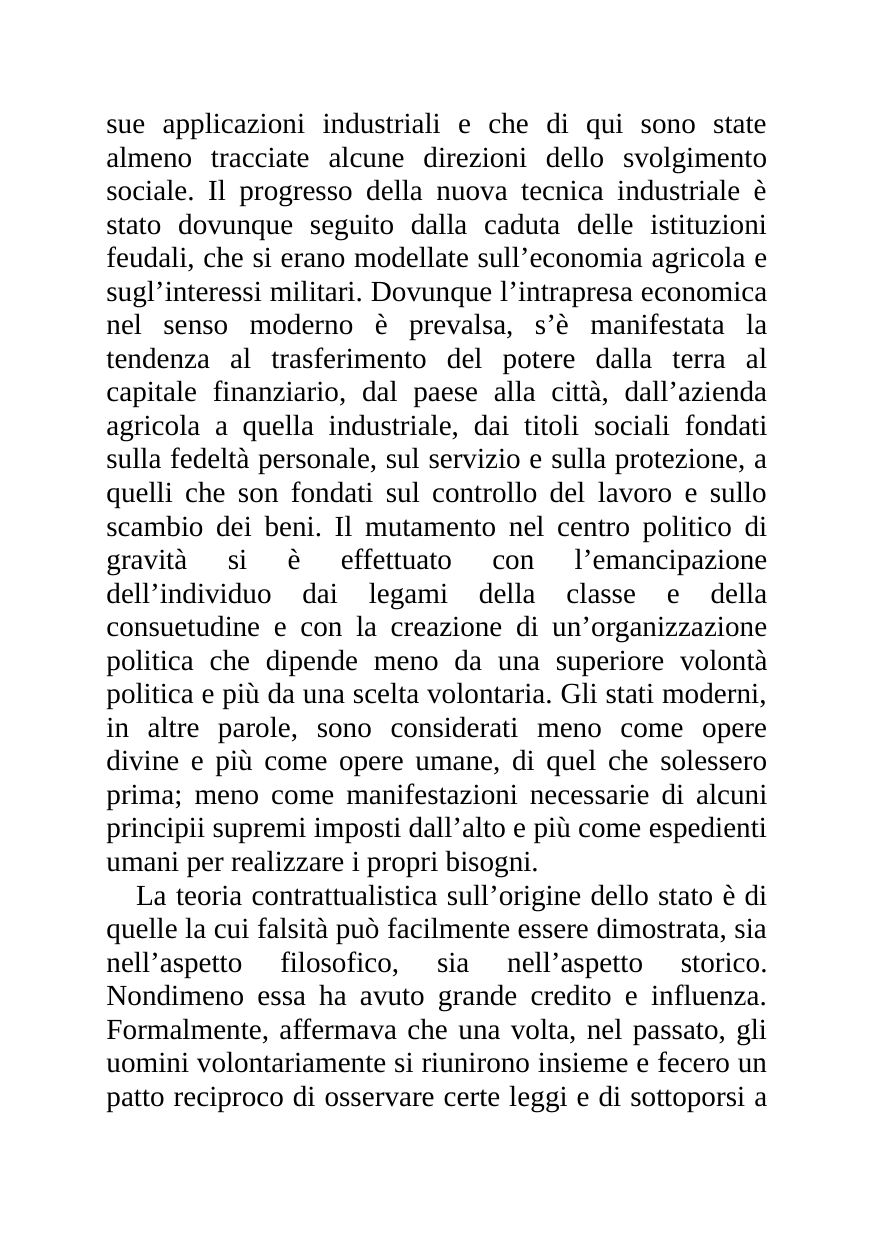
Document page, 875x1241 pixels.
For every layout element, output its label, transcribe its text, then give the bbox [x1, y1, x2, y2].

text sue applicazioni industriali e che di qui sono state almeno tracciate alcune direzioni dello svolgimento sociale. Il progresso della nuova tecnica industriale è stato dovunque seguito dalla caduta delle istituzioni feudali, che si erano modellate sull’economia agricola e sugl’interessi militari. Dovunque l’intrapresa economica nel senso moderno è prevalsa, s’è manifestata la tendenza al trasferimento del potere dalla terra al capitale finanziario, dal paese alla città, dall’azienda agricola a quella industriale, dai titoli sociali fondati sulla fedeltà personale, sul servizio e sulla protezione, a quelli che son fondati sul controllo del lavoro e sullo scambio dei beni. Il mutamento nel centro politico di gravità si è effettuato con l’emancipazione dell’individuo dai legami della classe e della consuetudine e con la creazione di un’organizzazione politica che dipende meno da una superiore volontà politica e più da una scelta volontaria. Gli stati moderni, in altre parole, sono considerati meno come opere divine e più come opere umane, di quel che solessero prima; meno come manifestazioni necessarie di alcuni principii supremi imposti dall’alto e più come espedienti umani per realizzare i propri bisogni. [106, 106, 768, 878]
text La teoria contrattualistica sull’origine dello stato è di quelle la cui falsità può facilmente essere dimostrata, sia nell’aspetto filosofico, sia nell’aspetto storico. Nondimeno essa ha avuto grande credito e influenza. Formalmente, affermava che una volta, nel passato, gli uomini volontariamente si riunirono insieme e fecero un patto reciproco di osservare certe leggi e di sottoporsi a [106, 878, 768, 1112]
